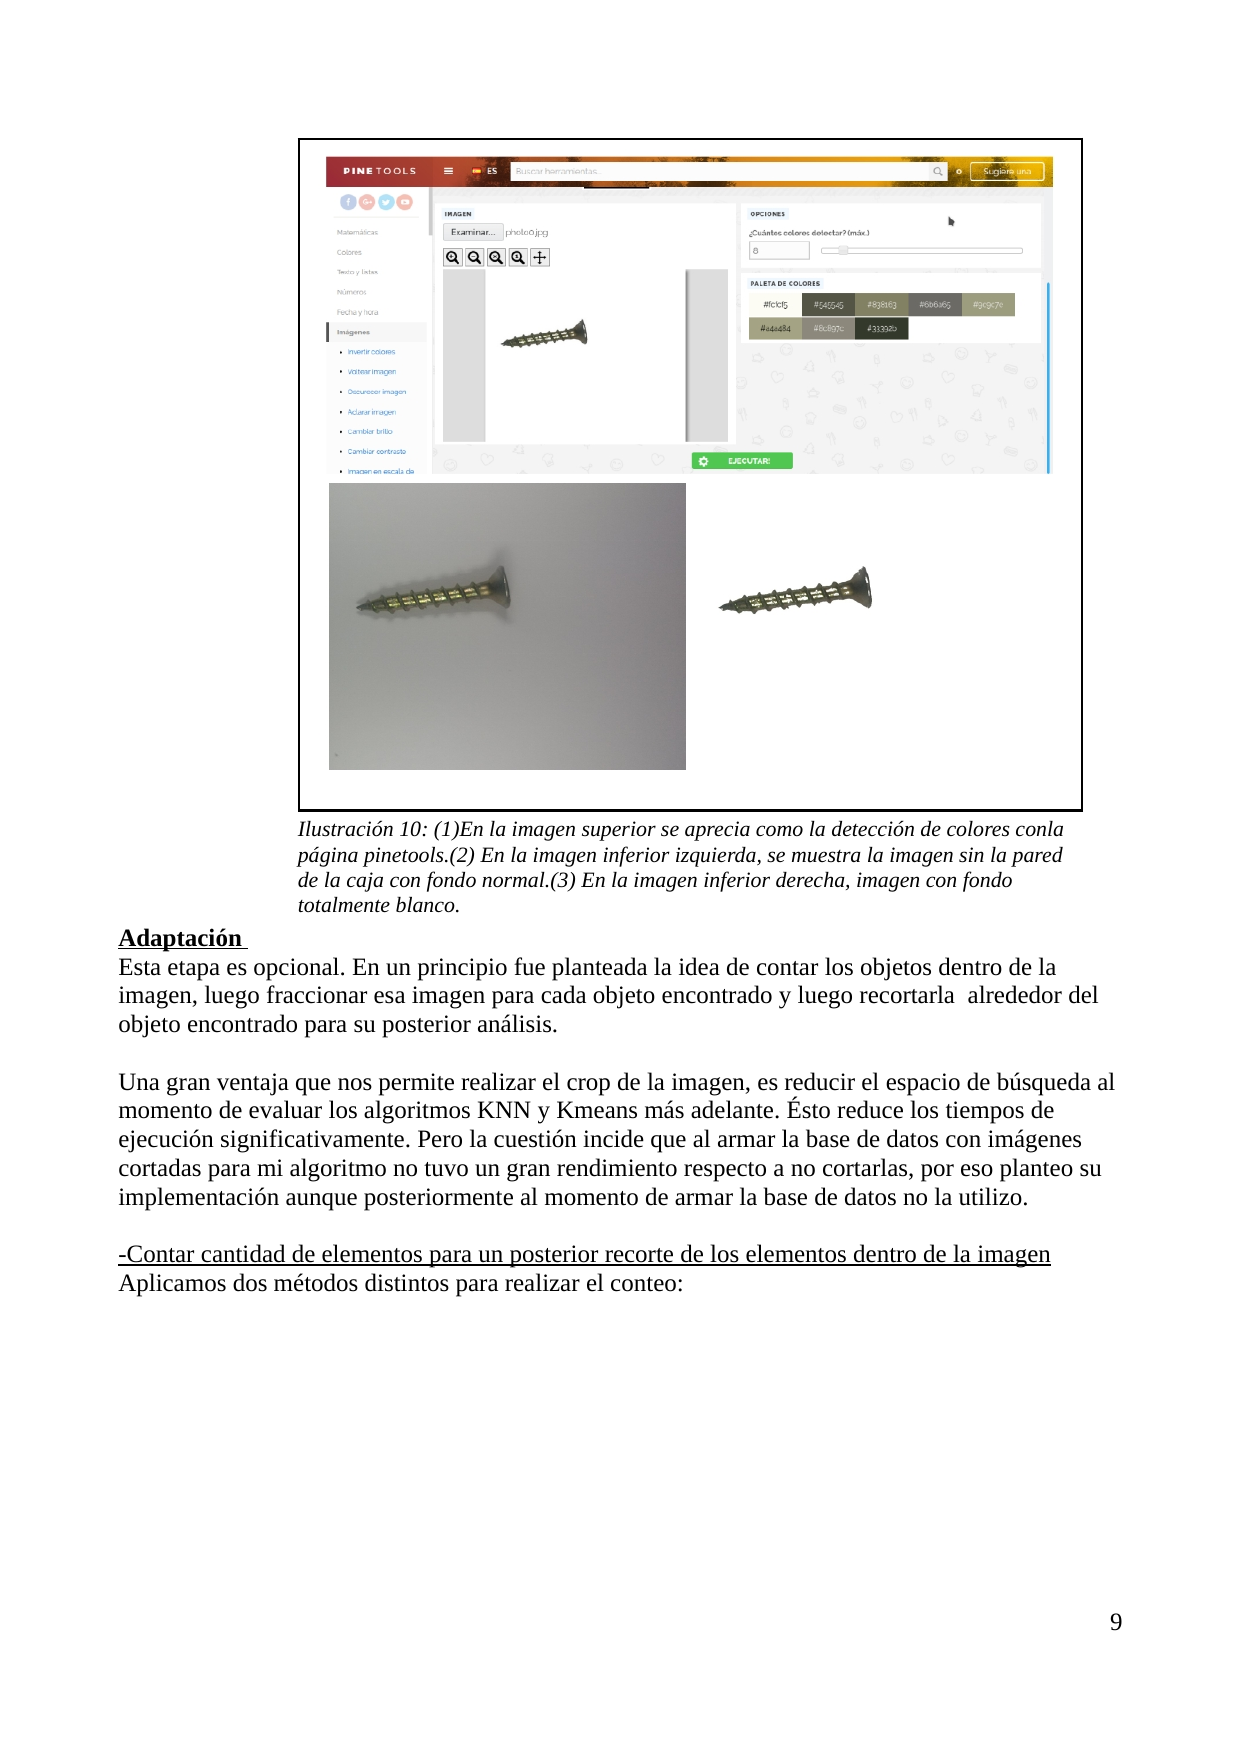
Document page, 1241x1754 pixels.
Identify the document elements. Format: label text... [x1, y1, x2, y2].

text Adaptación [118, 923, 1122, 952]
text [300, 140, 1081, 809]
text Esta etapa es opcional. En un principio fue planteada la idea de contar los objetos dentro de la imagen, luego fraccionar esa imagen para cada objeto encontrado y luego recortarla alrededor del objeto encontrado para su posterior análisis. [118, 952, 1122, 1038]
text Una gran ventaja que nos permite realizar el crop de la imagen, es reducir el espacio de búsqueda al momento de evaluar los algoritmos KNN y Kmeans más adelante. Ésto reduce los tiempos de ejecución significativamente. Pero la cuestión incide que al armar la base de datos con imágenes cortadas para mi algoritmo no tuvo un gran rendimiento respecto a no cortarlas, por eso planteo su implementación aunque posteriormente al momento de armar la base de datos no la utilizo. [118, 1067, 1122, 1211]
picture [302, 142, 1078, 807]
text -Contar cantidad de elementos para un posterior recorte de los elementos dentro de la imagen [118, 1239, 1122, 1268]
text Aplicamos dos métodos distintos para realizar el conteo: [118, 1268, 1122, 1297]
text Ilustración 10: (1)En la imagen superior se aprecia como la detección de colores conla página pinetools.(2) En la imagen inferior izquierda, se muestra la imagen sin la pared de la caja con fondo normal.(3) En la imagen inferior derecha, imagen con fondo totalmente blanco. [298, 812, 1083, 917]
